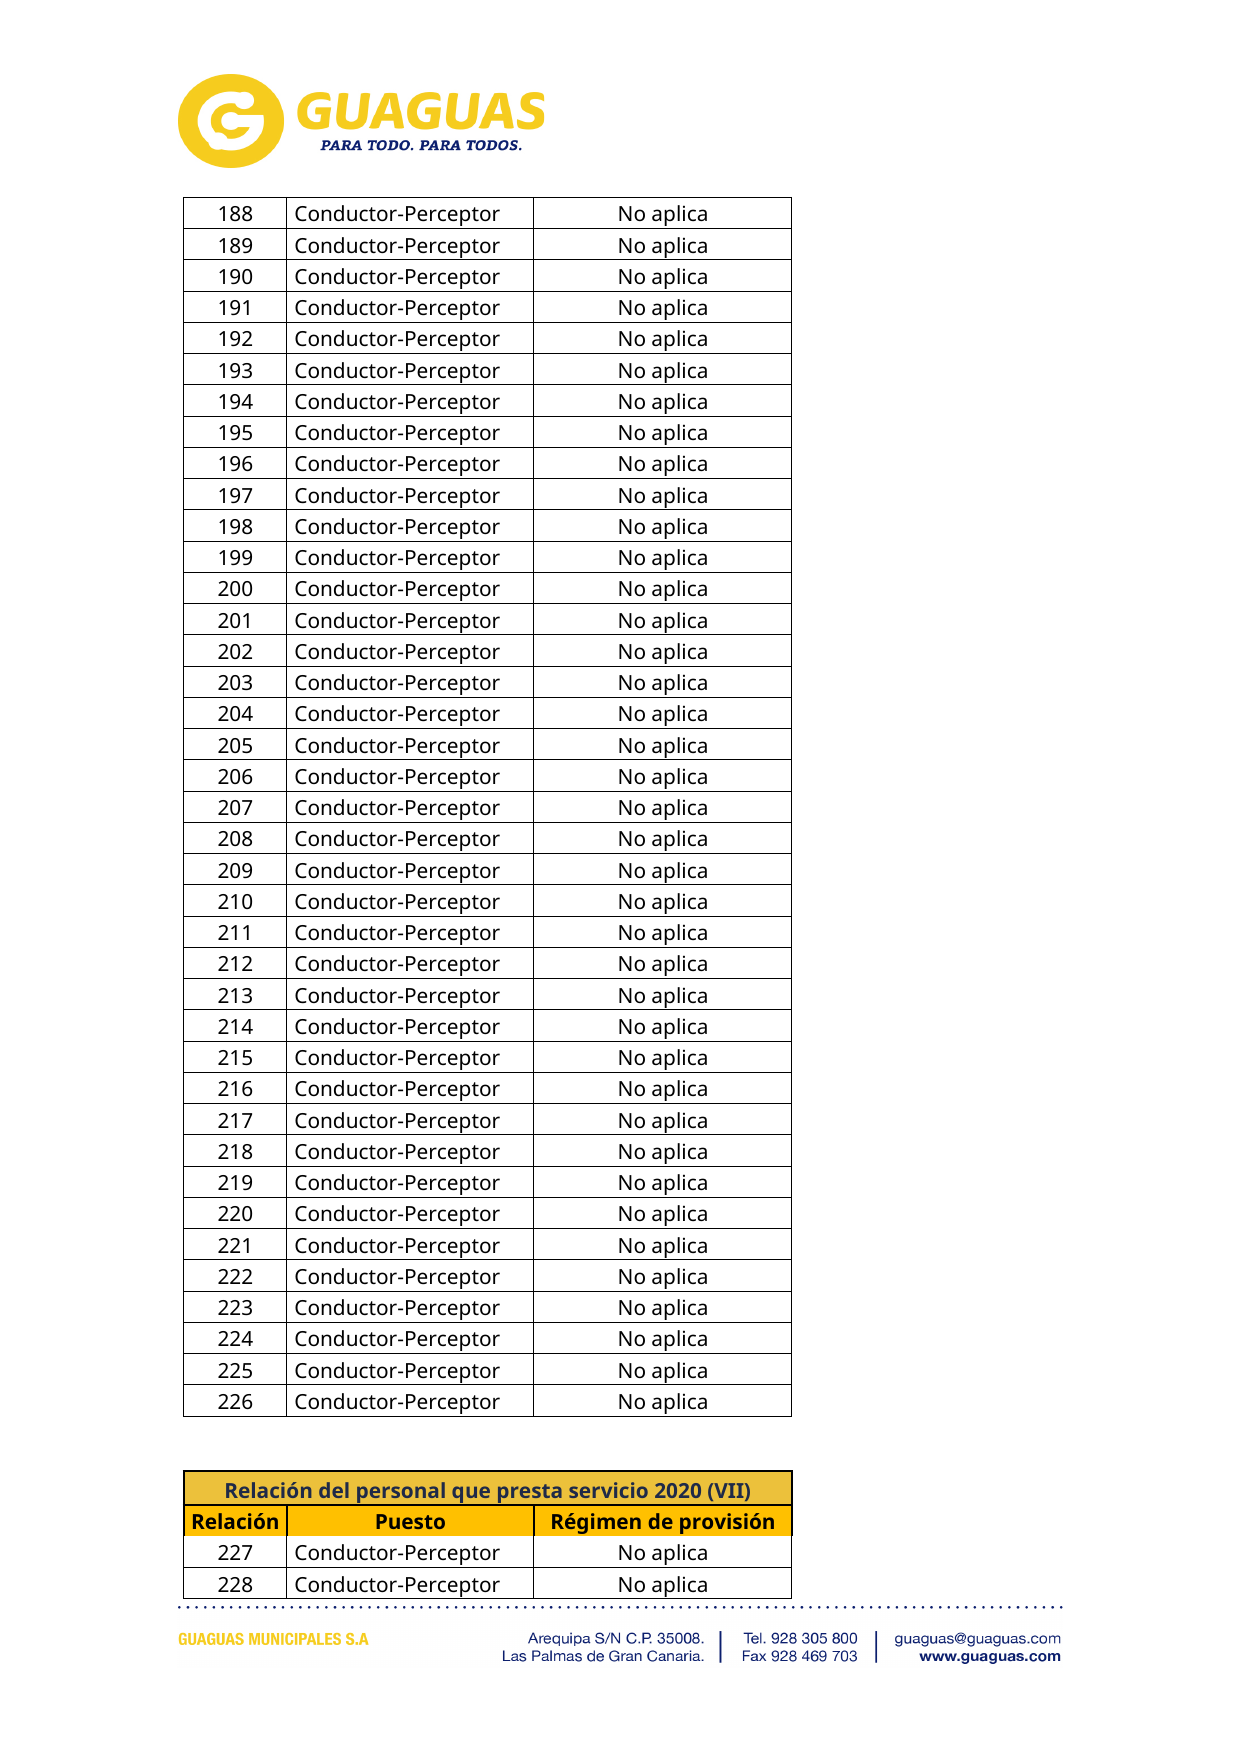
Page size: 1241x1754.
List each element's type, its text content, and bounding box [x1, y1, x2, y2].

table_cell Conductor-Perceptor [287, 542, 533, 572]
table_cell Conductor-Perceptor [287, 604, 533, 634]
table_cell No aplica [534, 917, 791, 947]
table_cell Conductor-Perceptor [287, 1073, 533, 1103]
table_cell 199 [184, 542, 286, 572]
table_cell No aplica [534, 604, 791, 634]
table_cell Conductor-Perceptor [287, 729, 533, 759]
table_cell Conductor-Perceptor [287, 1260, 533, 1291]
table_cell No aplica [534, 885, 791, 916]
table_cell 212 [184, 948, 286, 978]
table_cell 189 [184, 229, 286, 259]
table_cell Conductor-Perceptor [287, 979, 533, 1009]
table_cell Conductor-Perceptor [287, 948, 533, 978]
table_cell 214 [184, 1010, 286, 1041]
table_cell 196 [184, 448, 286, 478]
table_cell 222 [184, 1260, 286, 1291]
table_cell No aplica [534, 1568, 791, 1598]
table_cell Conductor-Perceptor [287, 1104, 533, 1134]
table_cell Conductor-Perceptor [287, 760, 533, 791]
table_cell No aplica [534, 1323, 791, 1353]
table_cell 213 [184, 979, 286, 1009]
table_cell Conductor-Perceptor [287, 229, 533, 259]
table_cell Conductor-Perceptor [287, 635, 533, 666]
table_cell 201 [184, 604, 286, 634]
table_cell Conductor-Perceptor [287, 448, 533, 478]
table_cell 197 [184, 479, 286, 509]
table_cell 225 [184, 1354, 286, 1384]
table_cell No aplica [534, 1385, 791, 1416]
table_cell No aplica [534, 1167, 791, 1197]
table_cell No aplica [534, 198, 791, 228]
table_cell 228 [184, 1568, 286, 1598]
table_cell Conductor-Perceptor [287, 1292, 533, 1322]
table_cell No aplica [534, 354, 791, 384]
table_cell 193 [184, 354, 286, 384]
table_cell Conductor-Perceptor [287, 885, 533, 916]
table_cell Conductor-Perceptor [287, 260, 533, 291]
table_cell No aplica [534, 448, 791, 478]
table_cell No aplica [534, 229, 791, 259]
table_cell 220 [184, 1198, 286, 1228]
table_cell No aplica [534, 1135, 791, 1166]
table_cell Relación [185, 1506, 286, 1536]
table_cell Conductor-Perceptor [287, 698, 533, 728]
table_cell 204 [184, 698, 286, 728]
table_cell Conductor-Perceptor [287, 479, 533, 509]
table_cell 218 [184, 1135, 286, 1166]
table_cell No aplica [534, 1536, 791, 1567]
table_cell Conductor-Perceptor [287, 198, 533, 228]
table_cell Puesto [288, 1506, 533, 1536]
table_cell 209 [184, 854, 286, 884]
table_cell 226 [184, 1385, 286, 1416]
table_cell 205 [184, 729, 286, 759]
table_cell 219 [184, 1167, 286, 1197]
table_cell 224 [184, 1323, 286, 1353]
table_cell No aplica [534, 385, 791, 416]
table_cell 192 [184, 323, 286, 353]
table_cell Conductor-Perceptor [287, 1354, 533, 1384]
table_cell Conductor-Perceptor [287, 1229, 533, 1259]
table_cell Conductor-Perceptor [287, 573, 533, 603]
table_cell Conductor-Perceptor [287, 385, 533, 416]
table_cell 191 [184, 292, 286, 322]
table_cell No aplica [534, 260, 791, 291]
table_cell No aplica [534, 1042, 791, 1072]
table_cell 188 [184, 198, 286, 228]
table_cell Conductor-Perceptor [287, 354, 533, 384]
table_cell 207 [184, 792, 286, 822]
table_cell Conductor-Perceptor [287, 292, 533, 322]
table_cell 203 [184, 667, 286, 697]
table_cell No aplica [534, 1073, 791, 1103]
table_cell No aplica [534, 760, 791, 791]
table_cell Conductor-Perceptor [287, 417, 533, 447]
table_cell Conductor-Perceptor [287, 917, 533, 947]
table_cell 217 [184, 1104, 286, 1134]
table_cell No aplica [534, 1198, 791, 1228]
table_cell 227 [184, 1536, 286, 1567]
table_cell 194 [184, 385, 286, 416]
table_cell No aplica [534, 635, 791, 666]
table_cell No aplica [534, 1260, 791, 1291]
table_cell 221 [184, 1229, 286, 1259]
table_cell No aplica [534, 854, 791, 884]
table_cell 198 [184, 510, 286, 541]
table_cell 206 [184, 760, 286, 791]
table_cell Conductor-Perceptor [287, 792, 533, 822]
table_cell 216 [184, 1073, 286, 1103]
table_cell Conductor-Perceptor [287, 510, 533, 541]
table_cell No aplica [534, 479, 791, 509]
table_cell Conductor-Perceptor [287, 323, 533, 353]
table_cell No aplica [534, 292, 791, 322]
table_cell Conductor-Perceptor [287, 667, 533, 697]
table_cell 202 [184, 635, 286, 666]
table_cell No aplica [534, 573, 791, 603]
table_cell No aplica [534, 667, 791, 697]
table_cell No aplica [534, 948, 791, 978]
table_cell 215 [184, 1042, 286, 1072]
table_cell No aplica [534, 1229, 791, 1259]
table_header Relación del personal que presta servicio 2020 (VII) [185, 1472, 791, 1504]
table_cell Conductor-Perceptor [287, 1167, 533, 1197]
table_cell No aplica [534, 698, 791, 728]
table_cell 210 [184, 885, 286, 916]
table_cell 208 [184, 823, 286, 853]
table_cell Conductor-Perceptor [287, 1568, 533, 1598]
table_cell 211 [184, 917, 286, 947]
table_cell No aplica [534, 542, 791, 572]
table_cell No aplica [534, 1292, 791, 1322]
table_cell Conductor-Perceptor [287, 1135, 533, 1166]
table_cell 200 [184, 573, 286, 603]
table_cell Régimen de provisión [535, 1506, 791, 1536]
table_cell No aplica [534, 323, 791, 353]
table_cell Conductor-Perceptor [287, 1198, 533, 1228]
table_cell No aplica [534, 417, 791, 447]
table_cell Conductor-Perceptor [287, 1536, 533, 1567]
table_cell Conductor-Perceptor [287, 1010, 533, 1041]
table_cell No aplica [534, 729, 791, 759]
table_cell 223 [184, 1292, 286, 1322]
table_cell Conductor-Perceptor [287, 823, 533, 853]
table_cell Conductor-Perceptor [287, 854, 533, 884]
table_cell No aplica [534, 510, 791, 541]
table_cell Conductor-Perceptor [287, 1385, 533, 1416]
table_cell No aplica [534, 823, 791, 853]
table_cell No aplica [534, 1104, 791, 1134]
table_cell No aplica [534, 792, 791, 822]
table_cell 190 [184, 260, 286, 291]
table_cell No aplica [534, 1354, 791, 1384]
table_cell No aplica [534, 1010, 791, 1041]
table_cell Conductor-Perceptor [287, 1042, 533, 1072]
table_cell Conductor-Perceptor [287, 1323, 533, 1353]
table_cell 195 [184, 417, 286, 447]
table_cell No aplica [534, 979, 791, 1009]
